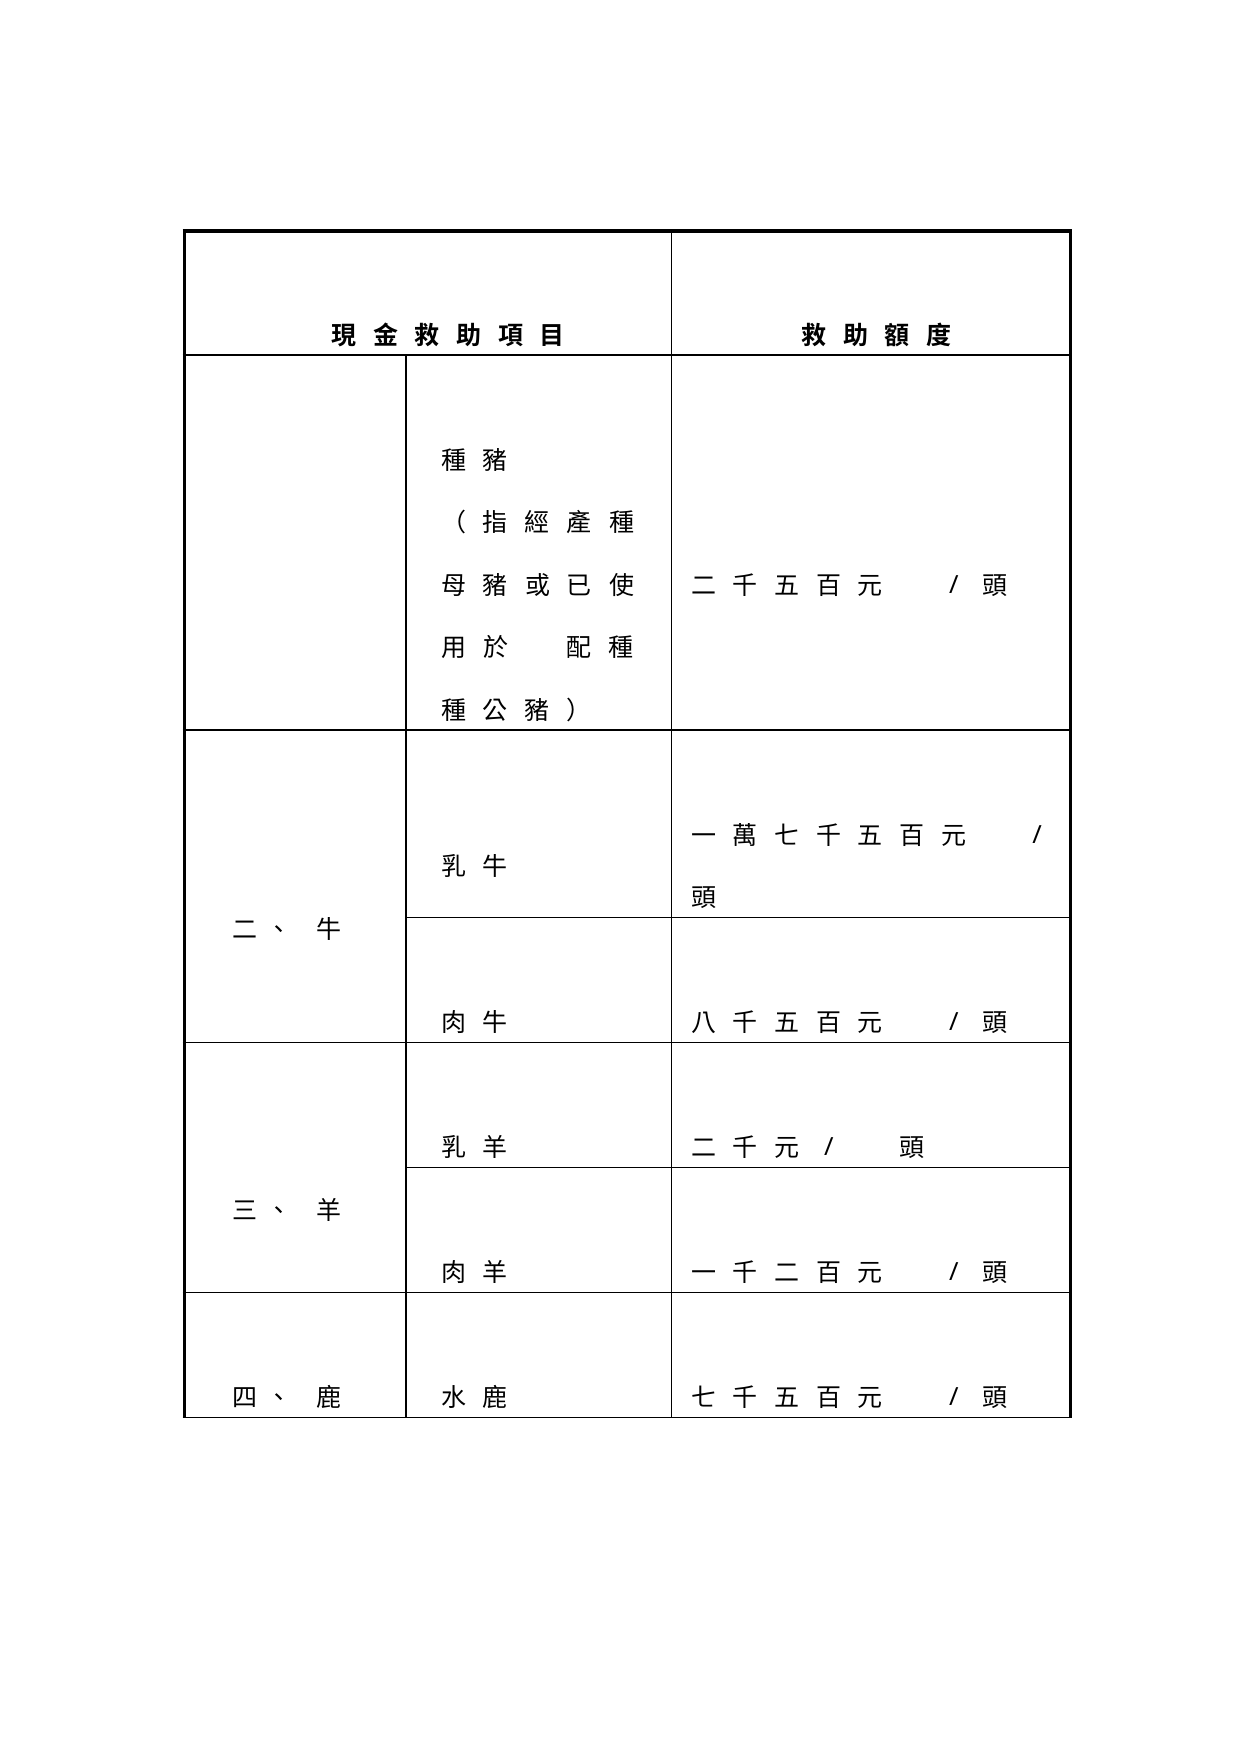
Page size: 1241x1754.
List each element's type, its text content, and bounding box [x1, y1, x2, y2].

table_cell 乳羊 [407, 1043, 671, 1167]
table_header 現金救助項目 [186, 233, 671, 354]
table_cell 一千二百元/頭 [672, 1168, 1069, 1292]
table_cell 四、鹿 [186, 1293, 405, 1417]
table_cell 肉羊 [407, 1168, 671, 1292]
table_header 救助額度 [672, 233, 1069, 354]
table_cell [186, 356, 405, 729]
table_cell 種豬 （指經產種母豬或已使用於 配種種公豬） [407, 356, 671, 729]
table_cell 二、牛 [186, 731, 405, 1042]
table_cell 乳牛 [407, 731, 671, 917]
table_cell 肉牛 [407, 918, 671, 1042]
table_cell 三、羊 [186, 1043, 405, 1292]
table_cell 水鹿 [407, 1293, 671, 1417]
table_cell 七千五百元/頭 [672, 1293, 1069, 1417]
table_cell 二千五百元/頭 [672, 356, 1069, 729]
table_cell 一萬七千五百元/頭 [672, 731, 1069, 917]
table_cell 八千五百元/頭 [672, 918, 1069, 1042]
table_cell 二千元/頭 [672, 1043, 1069, 1167]
